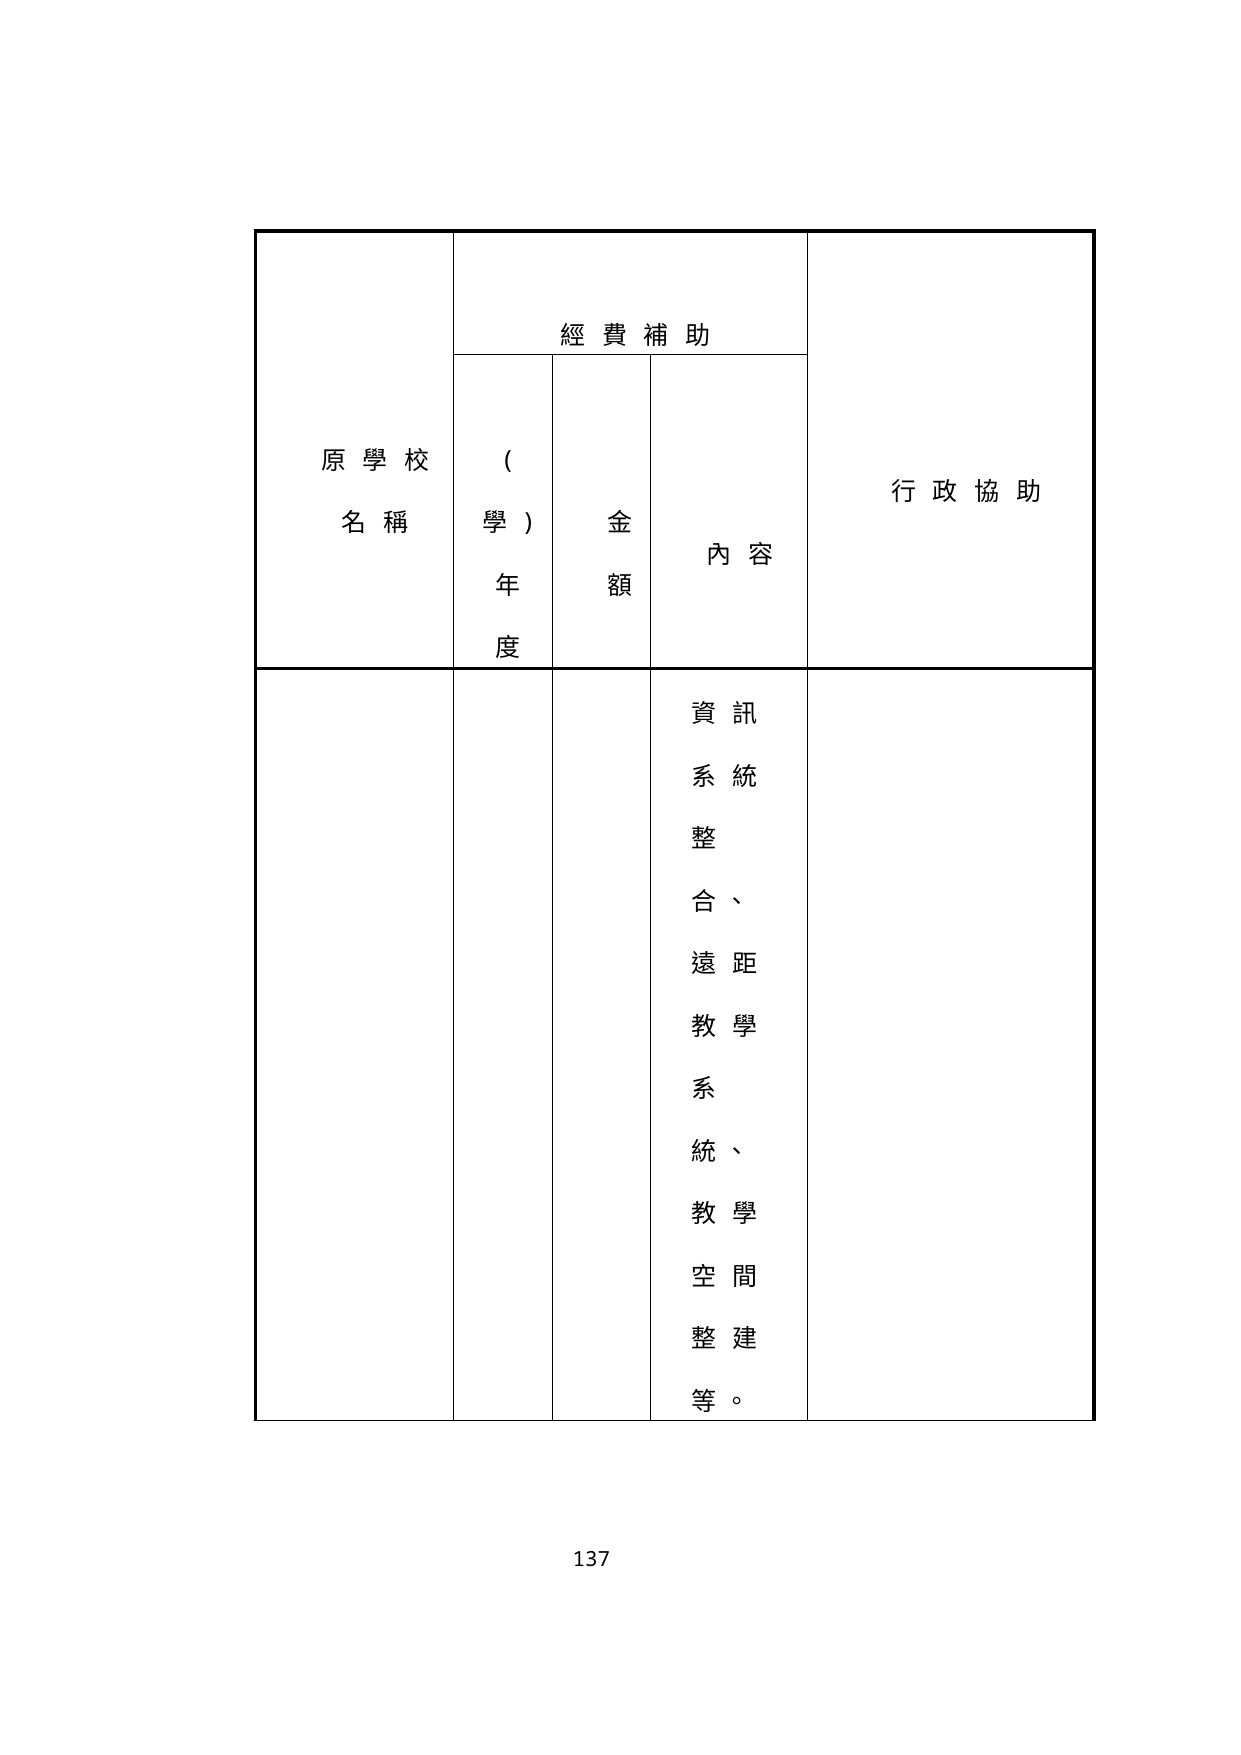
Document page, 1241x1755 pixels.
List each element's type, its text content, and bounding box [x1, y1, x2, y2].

table_header 行政協助 [808, 233, 1092, 667]
table_header 經費補助 [454, 233, 807, 354]
table_cell [257, 670, 453, 1420]
table_cell (學)年度 [454, 355, 552, 667]
table_header 原學校名稱 [257, 233, 453, 667]
table_cell [808, 670, 1092, 1420]
table_cell 內容 [651, 355, 807, 667]
table_cell 金額 [553, 355, 650, 667]
table_cell [454, 670, 552, 1420]
table_cell 資訊系統整合、遠距教學系統、教學空間整建等。 [651, 670, 807, 1420]
table_cell [553, 670, 650, 1420]
